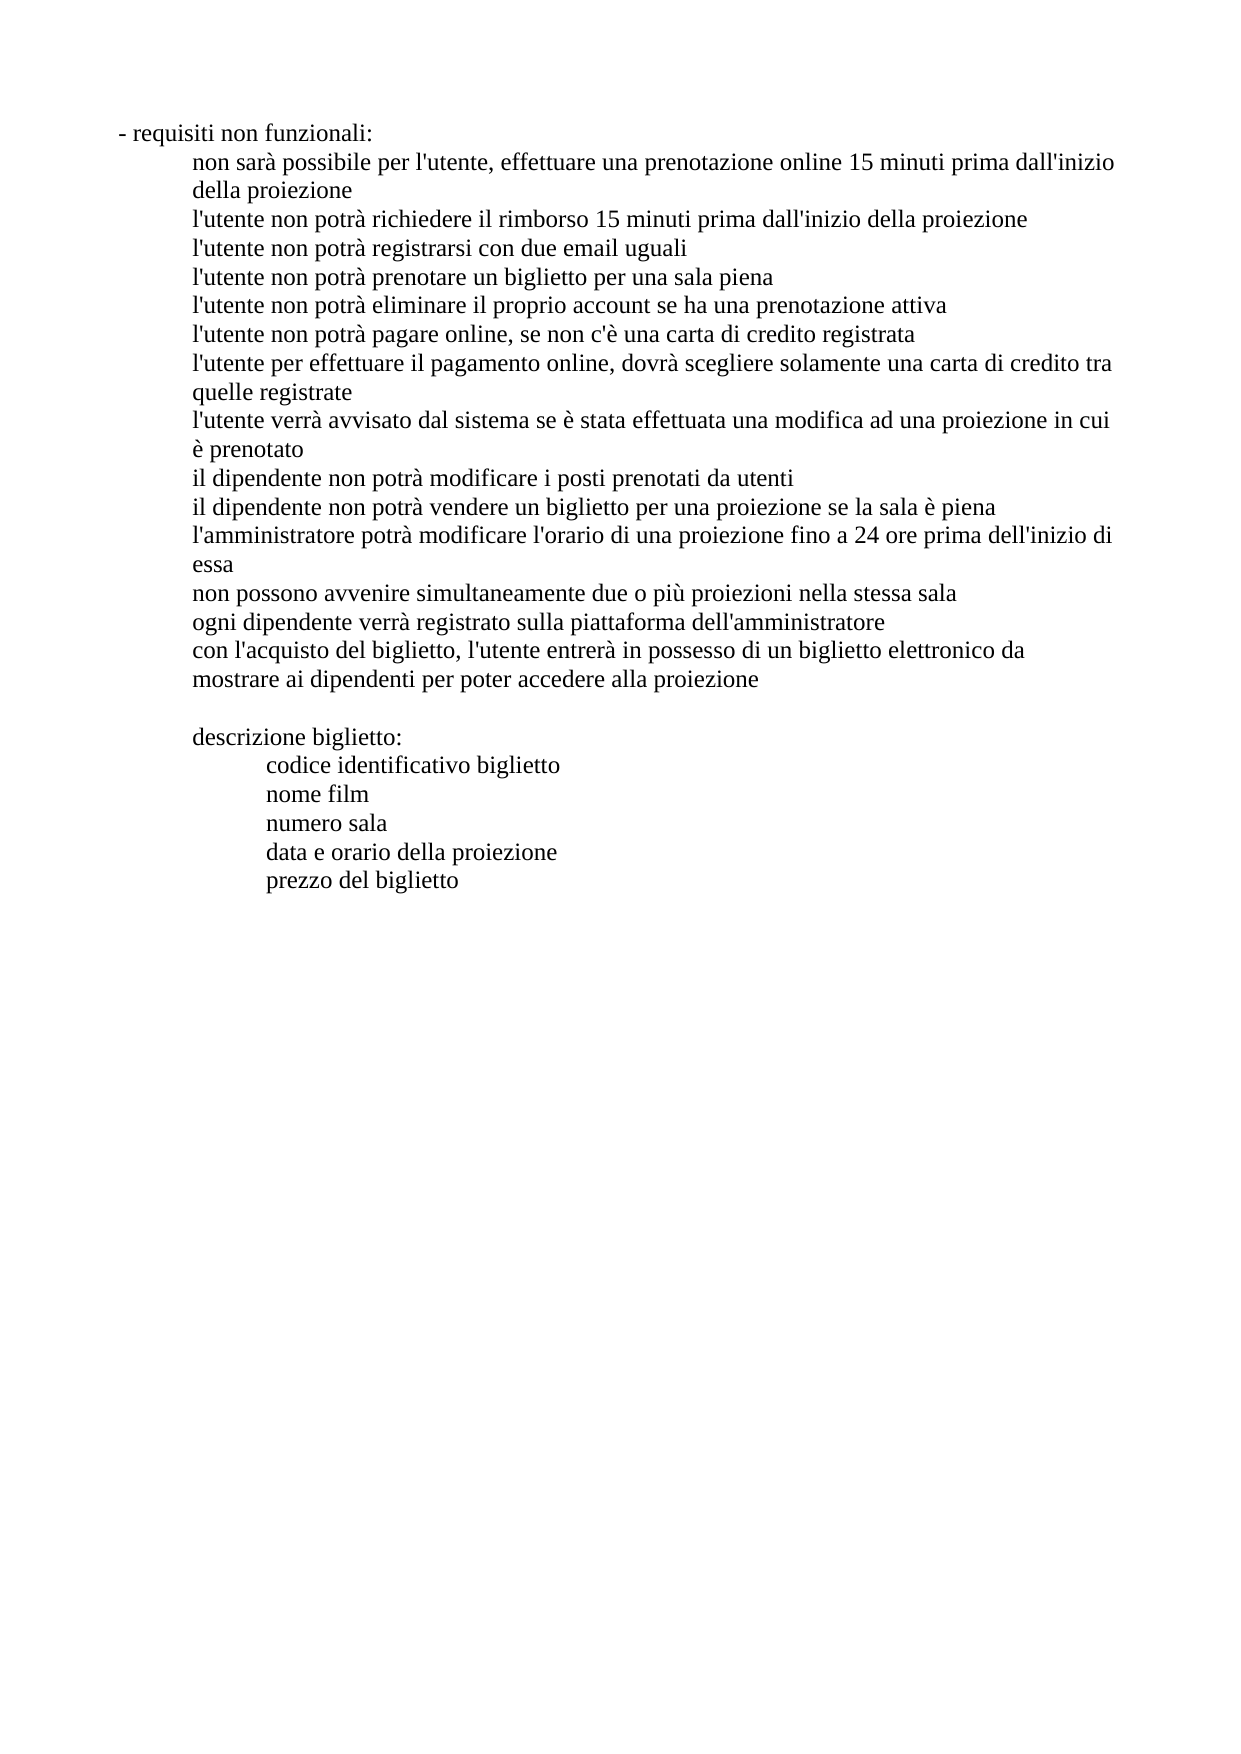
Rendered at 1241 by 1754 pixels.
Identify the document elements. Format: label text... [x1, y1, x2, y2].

text nome film [118, 779, 1122, 808]
text ogni dipendente verrà registrato sulla piattaforma dell'amministratore [118, 607, 1122, 636]
text il dipendente non potrà vendere un biglietto per una proiezione se la sala è piena [118, 492, 1122, 521]
text l'utente verrà avvisato dal sistema se è stata effettuata una modifica ad una proiezione in cui è prenotato [118, 406, 1122, 463]
text il dipendente non potrà modificare i posti prenotati da utenti [118, 463, 1122, 492]
text - requisiti non funzionali: [118, 118, 1122, 147]
text l'utente non potrà richiedere il rimborso 15 minuti prima dall'inizio della proiezione [118, 204, 1122, 233]
text prezzo del biglietto [118, 866, 1122, 894]
text data e orario della proiezione [118, 837, 1122, 866]
text codice identificativo biglietto [118, 751, 1122, 779]
text l'utente non potrà registrarsi con due email uguali [118, 233, 1122, 262]
text l'utente non potrà pagare online, se non c'è una carta di credito registrata [118, 319, 1122, 348]
text con l'acquisto del biglietto, l'utente entrerà in possesso di un biglietto elettronico da mostrare ai dipendenti per poter accedere alla proiezione [118, 636, 1122, 693]
text descrizione biglietto: [118, 722, 1122, 751]
text non possono avvenire simultaneamente due o più proiezioni nella stessa sala [118, 578, 1122, 607]
text l'utente non potrà prenotare un biglietto per una sala piena [118, 262, 1122, 291]
text l'utente non potrà eliminare il proprio account se ha una prenotazione attiva [118, 291, 1122, 319]
text numero sala [118, 808, 1122, 837]
text non sarà possibile per l'utente, effettuare una prenotazione online 15 minuti prima dall'inizio della proiezione [118, 147, 1122, 204]
text l'utente per effettuare il pagamento online, dovrà scegliere solamente una carta di credito tra quelle registrate [118, 348, 1122, 406]
text l'amministratore potrà modificare l'orario di una proiezione fino a 24 ore prima dell'inizio di essa [118, 521, 1122, 578]
